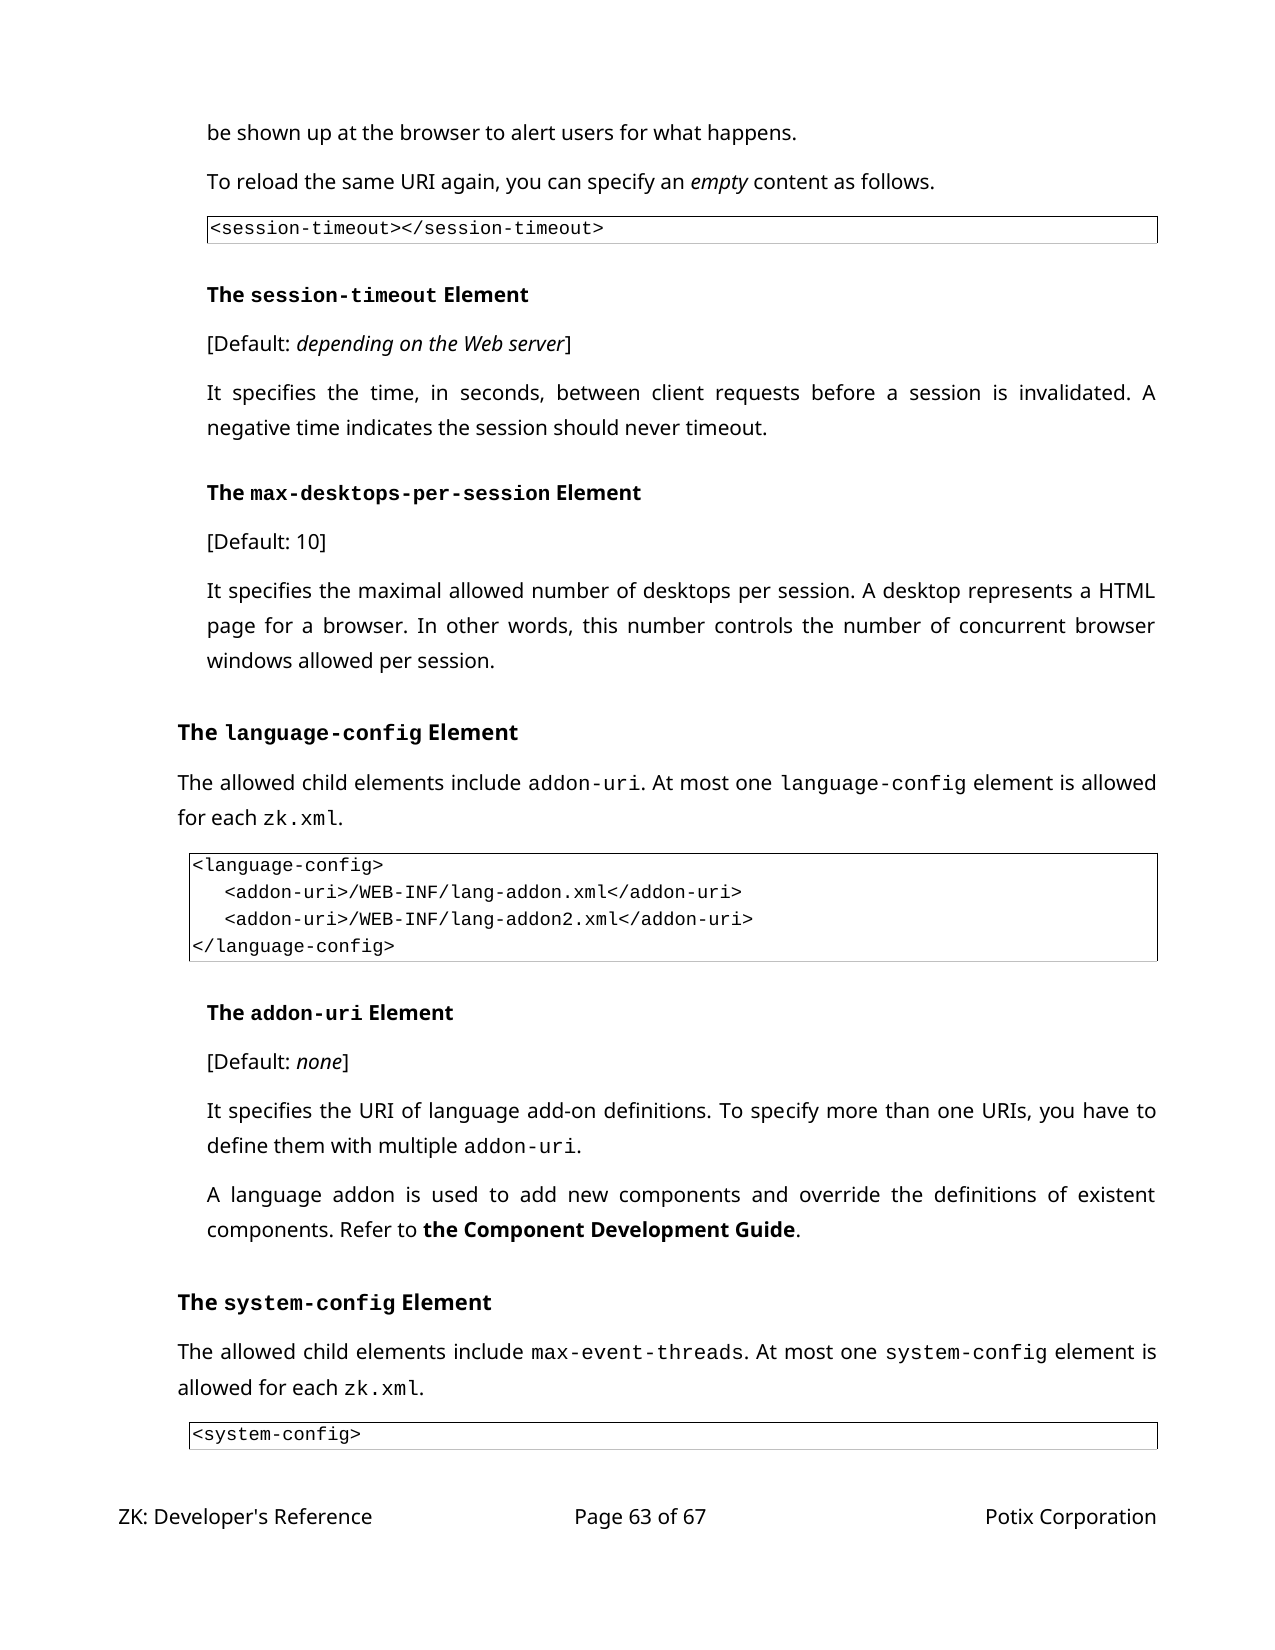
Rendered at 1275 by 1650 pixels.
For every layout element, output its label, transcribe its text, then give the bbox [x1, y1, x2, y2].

subtitle The max-desktops-per-session Element [207, 478, 1157, 506]
text be shown up at the browser to alert users for what happens. [207, 118, 1157, 146]
subtitle The addon-uri Element [207, 998, 1157, 1027]
text <system-config> [190, 1423, 1157, 1449]
text It specifies the maximal allowed number of desktops per session. A desktop represents a HTML page for a browser. In other words, this number controls the number of concurrent browser windows allowed per session. [207, 576, 1157, 674]
subtitle The session-timeout Element [207, 280, 1157, 308]
text [Default: depending on the Web server] [207, 329, 1157, 357]
text [Default: none] [207, 1047, 1157, 1075]
text <language-config> [190, 854, 1157, 877]
text The allowed child elements include max-event-threads. At most one system-config element is allowed for each zk.xml. [177, 1337, 1157, 1401]
text It specifies the time, in seconds, between client requests before a session is invalidated. A negative time indicates the session should never timeout. [207, 378, 1157, 441]
text </language-config> [190, 934, 1157, 961]
text To reload the same URI again, you can specify an empty content as follows. [207, 167, 1157, 195]
text The allowed child elements include addon-uri. At most one language-config element is allowed for each zk.xml. [177, 768, 1157, 832]
subtitle The system-config Element [177, 1286, 1157, 1316]
text It specifies the URI of language add-on definitions. To specify more than one URIs, you have to define them with multiple addon-uri. [207, 1096, 1157, 1160]
subtitle The language-config Element [177, 717, 1157, 747]
text [Default: 10] [207, 527, 1157, 555]
text A language addon is used to add new components and override the definitions of existent components. Refer to the Component Development Guide. [207, 1180, 1157, 1244]
text <addon-uri>/WEB-INF/lang-addon.xml</addon-uri> [190, 880, 1157, 904]
text <session-timeout></session-timeout> [208, 217, 1157, 243]
text <addon-uri>/WEB-INF/lang-addon2.xml</addon-uri> [190, 907, 1157, 931]
